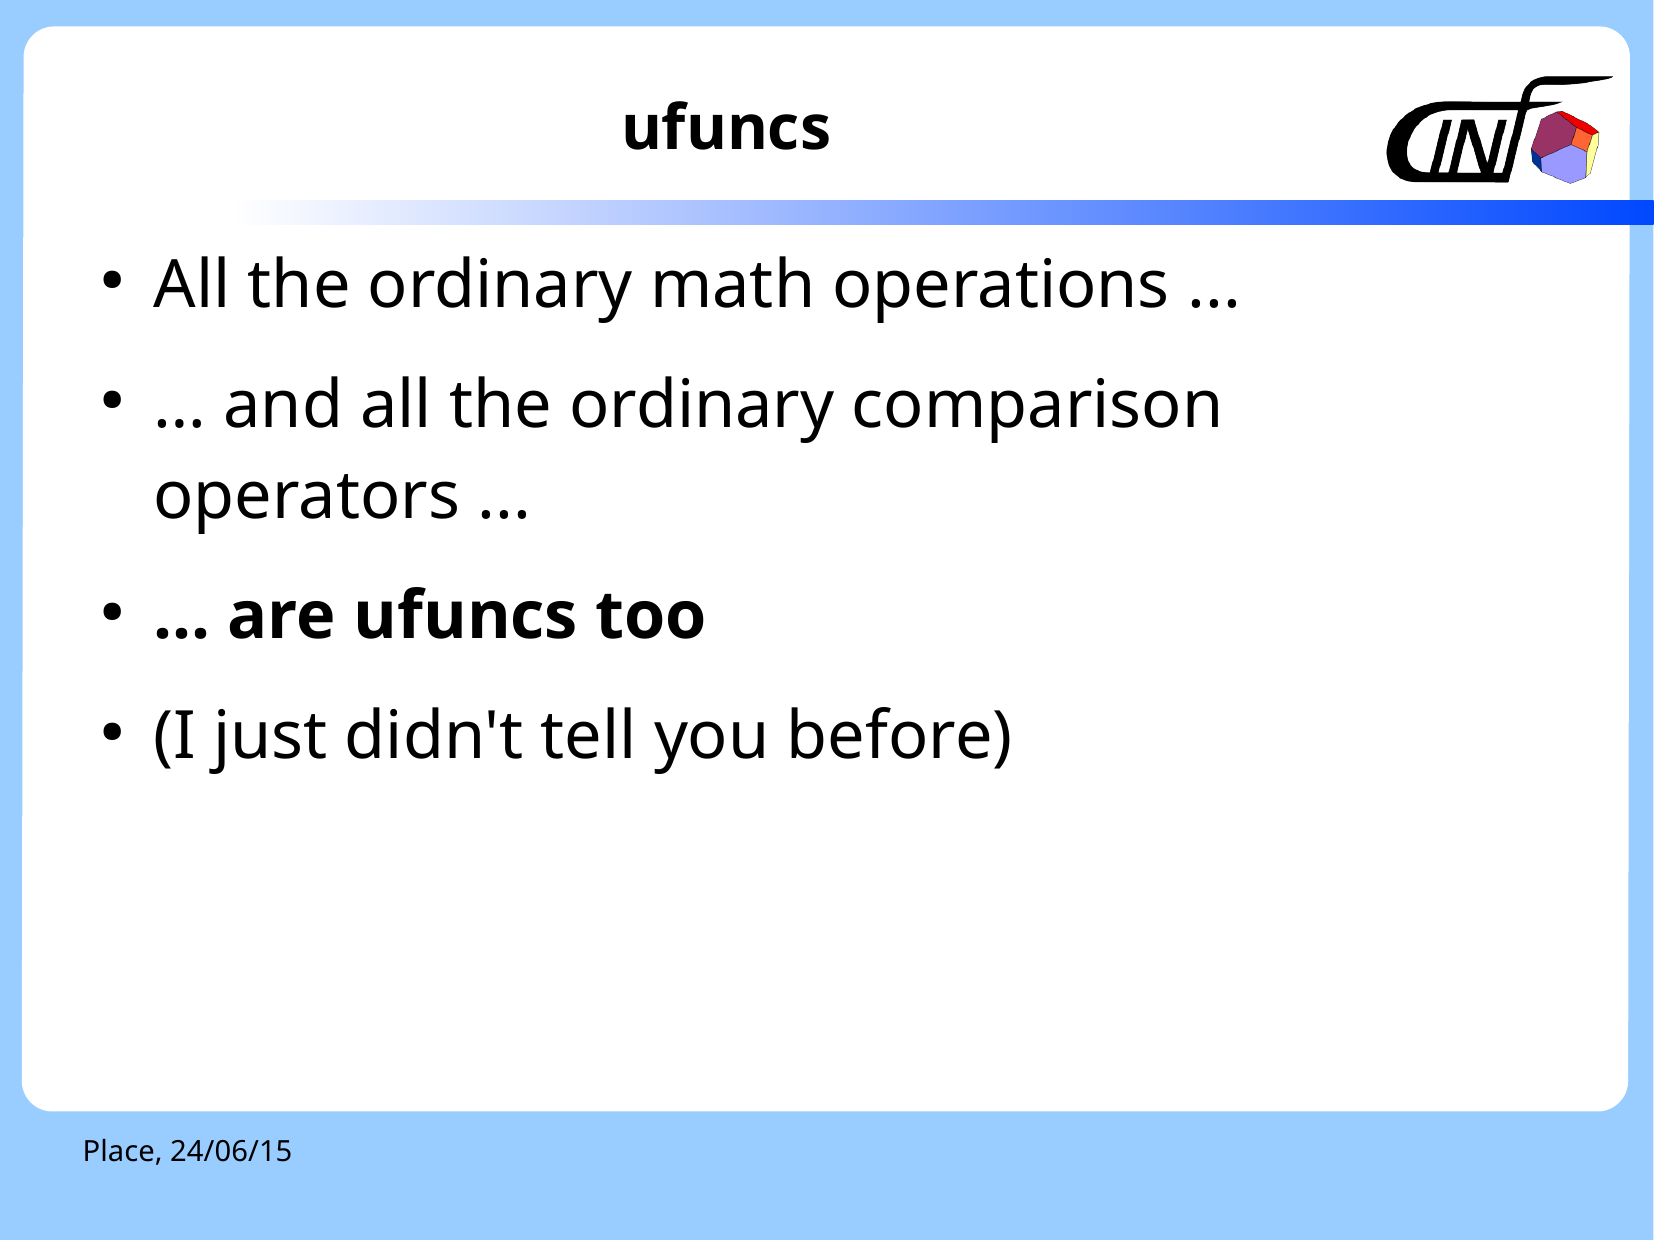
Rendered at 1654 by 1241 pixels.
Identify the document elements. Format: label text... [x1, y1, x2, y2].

picture [1386, 76, 1613, 184]
title ufuncs [82, 49, 1371, 201]
list All the ordinary math operations ... … and all the ordinary comparison operators ... … are ufuncs too (I just didn't tell you before) [82, 236, 1583, 1055]
